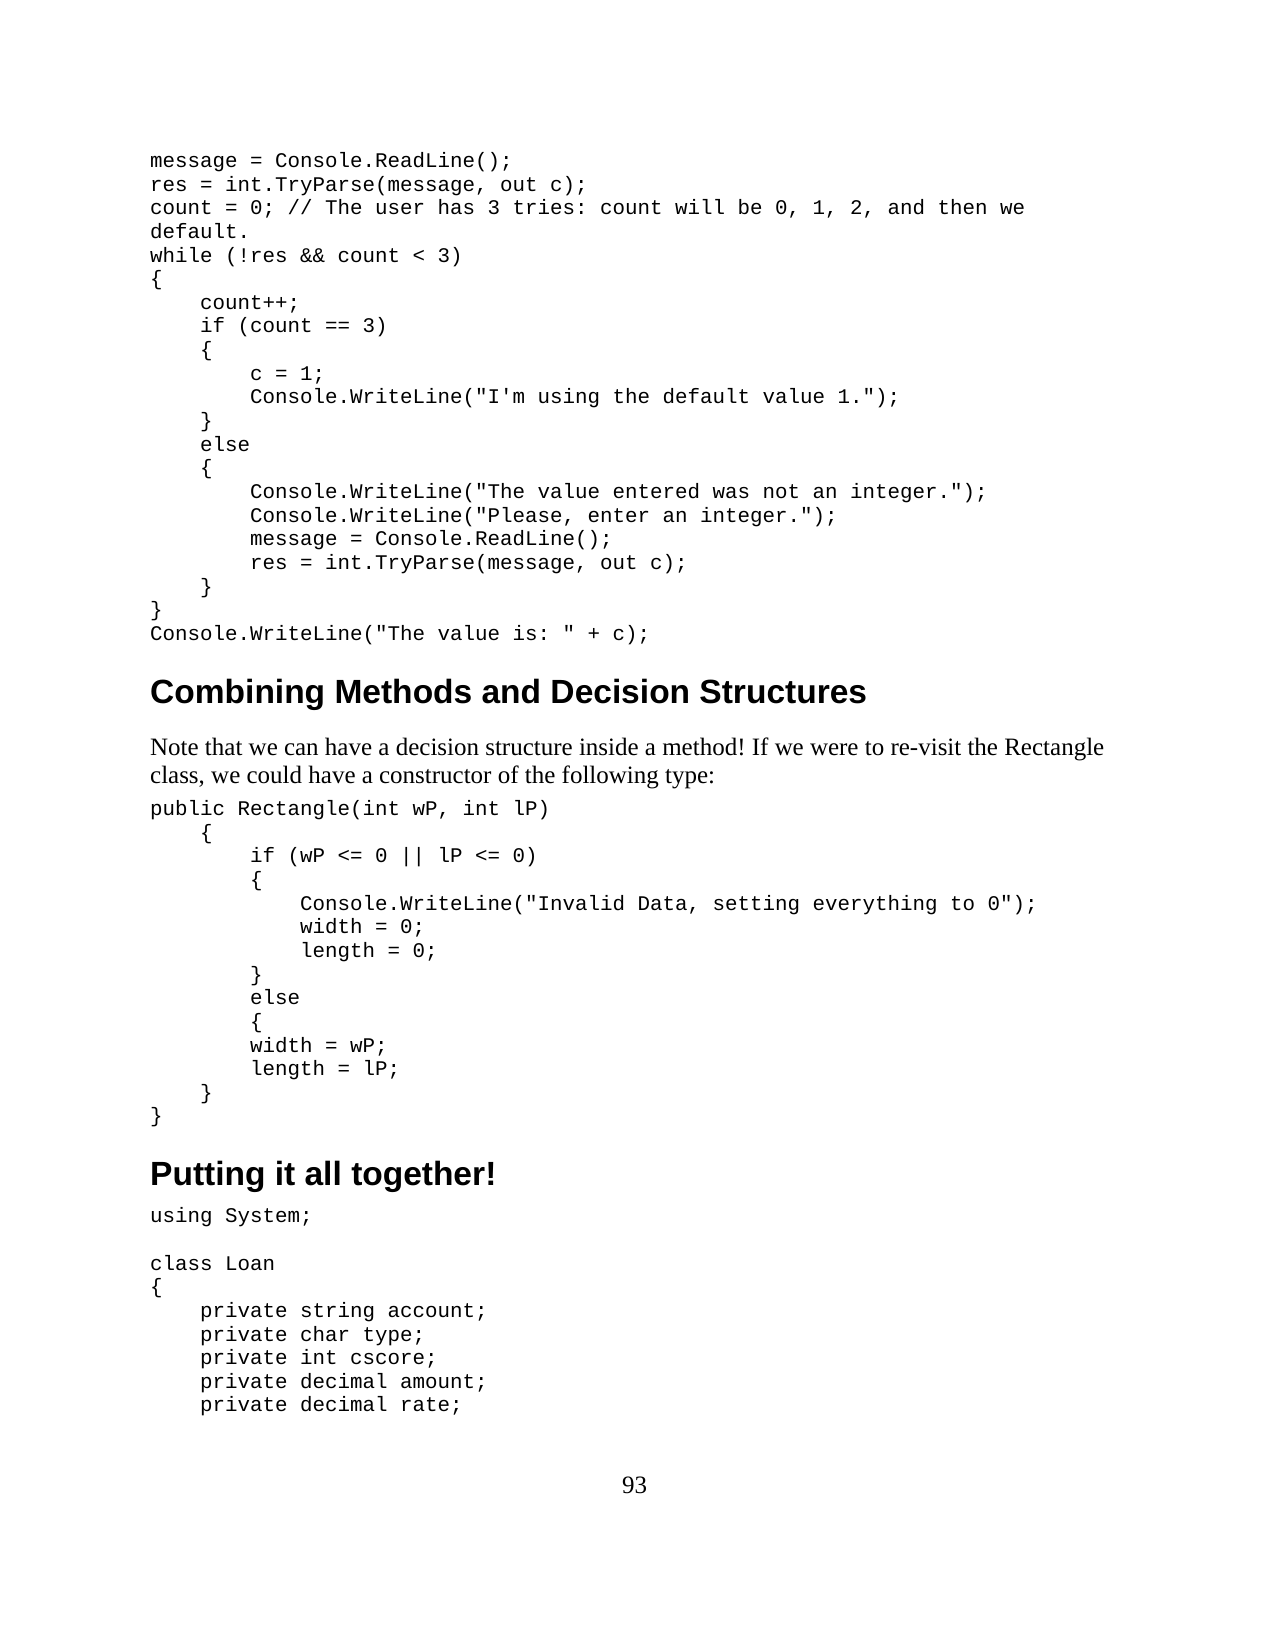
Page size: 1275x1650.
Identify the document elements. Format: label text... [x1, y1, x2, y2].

text count = 0; // The user has 3 tries: count will be 0, 1, 2, and then we default. [150, 197, 1125, 244]
text Console.WriteLine("Invalid Data, setting everything to 0"); [150, 893, 1125, 916]
text length = lP; [150, 1058, 1125, 1082]
text message = Console.ReadLine(); [150, 150, 1125, 174]
text Console.WriteLine("The value entered was not an integer."); [150, 481, 1125, 505]
text length = 0; [150, 940, 1125, 964]
text using System; [150, 1205, 1125, 1229]
text message = Console.ReadLine(); [150, 528, 1125, 552]
text width = wP; [150, 1034, 1125, 1058]
text width = 0; [150, 916, 1125, 940]
text else [150, 434, 1125, 457]
text class Loan [150, 1253, 1125, 1276]
text Console.WriteLine("The value is: " + c); [150, 623, 1125, 647]
subtitle Putting it all together! [150, 1154, 1125, 1193]
text res = int.TryParse(message, out c); [150, 552, 1125, 576]
text { [150, 1276, 1125, 1300]
text { [150, 1011, 1125, 1034]
text while (!res && count < 3) [150, 244, 1125, 268]
text Note that we can have a decision structure inside a method! If we were to re-visit the Rectangle class, we could have a constructor of the following type: [150, 732, 1125, 789]
text if (wP <= 0 || lP <= 0) [150, 845, 1125, 869]
text { [150, 339, 1125, 363]
text } [150, 1106, 1125, 1129]
text count++; [150, 292, 1125, 316]
text else [150, 987, 1125, 1011]
text } [150, 576, 1125, 599]
text Console.WriteLine("I'm using the default value 1."); [150, 386, 1125, 410]
text { [150, 268, 1125, 292]
text if (count == 3) [150, 316, 1125, 339]
text { [150, 869, 1125, 893]
text private int cscore; [150, 1347, 1125, 1371]
text res = int.TryParse(message, out c); [150, 174, 1125, 197]
text private string account; [150, 1300, 1125, 1323]
text Console.WriteLine("Please, enter an integer."); [150, 505, 1125, 528]
text private decimal amount; [150, 1371, 1125, 1394]
text { [150, 457, 1125, 481]
text c = 1; [150, 363, 1125, 386]
text } [150, 599, 1125, 623]
text public Rectangle(int wP, int lP) [150, 798, 1125, 822]
text } [150, 1082, 1125, 1106]
text } [150, 410, 1125, 434]
text { [150, 822, 1125, 845]
text } [150, 964, 1125, 987]
text private char type; [150, 1323, 1125, 1347]
text private decimal rate; [150, 1394, 1125, 1418]
subtitle Combining Methods and Decision Structures [150, 672, 1125, 710]
